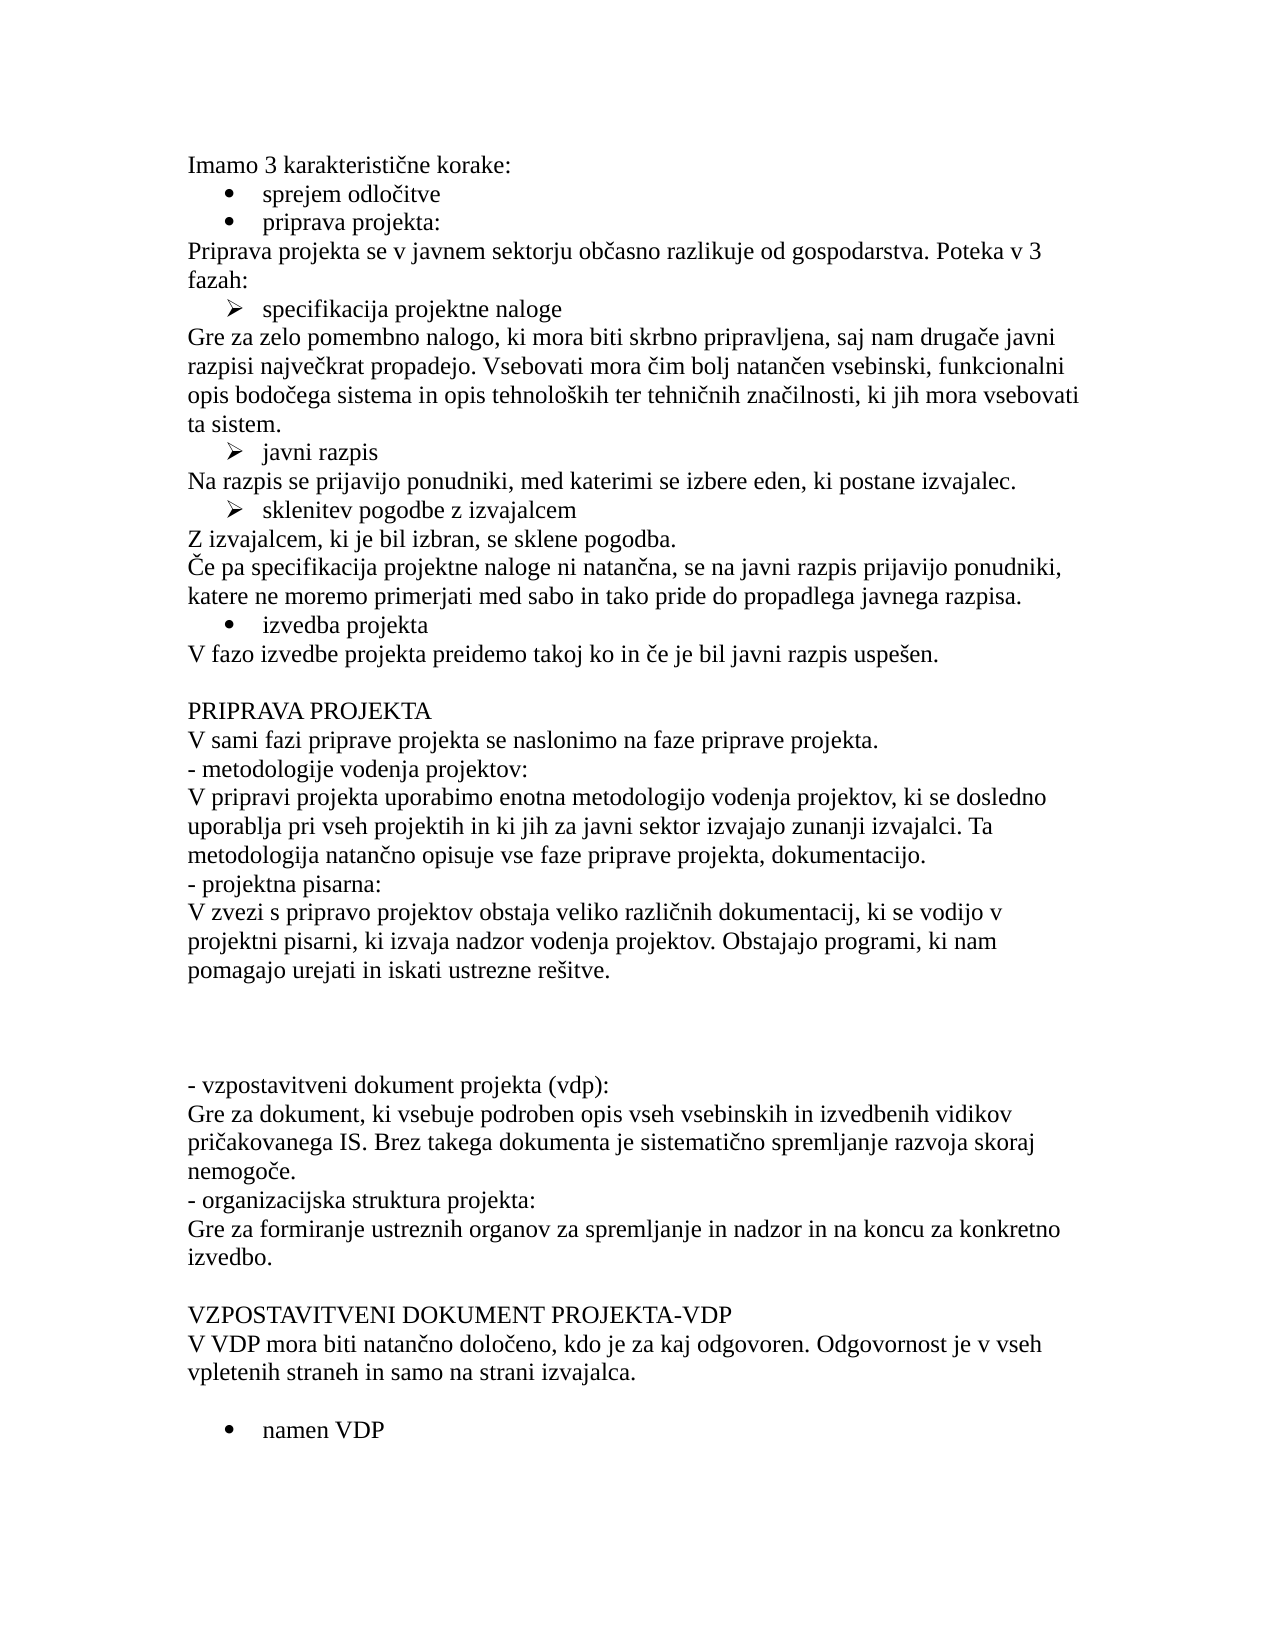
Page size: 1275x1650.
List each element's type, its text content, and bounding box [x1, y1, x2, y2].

text V pripravi projekta uporabimo enotna metodologijo vodenja projektov, ki se dosledno uporablja pri vseh projektih in ki jih za javni sektor izvajajo zunanji izvajalci. Ta metodologija natančno opisuje vse faze priprave projekta, dokumentacijo. [187, 782, 1088, 869]
text - vzpostavitveni dokument projekta (vdp): [187, 1070, 1088, 1099]
text V VDP mora biti natančno določeno, kdo je za kaj odgovoren. Odgovornost je v vseh vpletenih straneh in samo na strani izvajalca. [187, 1329, 1088, 1386]
list namen VDP [225, 1415, 1088, 1444]
list priprava projekta: [225, 207, 1088, 236]
text V zvezi s pripravo projektov obstaja veliko različnih dokumentacij, ki se vodijo v projektni pisarni, ki izvaja nadzor vodenja projektov. Obstajajo programi, ki nam pomagajo urejati in iskati ustrezne rešitve. [187, 897, 1088, 984]
text PRIPRAVA PROJEKTA [187, 696, 1088, 725]
text Imamo 3 karakteristične korake: [187, 150, 1088, 179]
text Gre za zelo pomembno nalogo, ki mora biti skrbno pripravljena, saj nam drugače javni razpisi največkrat propadejo. Vsebovati mora čim bolj natančen vsebinski, funkcionalni opis bodočega sistema in opis tehnoloških ter tehničnih značilnosti, ki jih mora vsebovati ta sistem. [187, 322, 1088, 437]
text - projektna pisarna: [187, 869, 1088, 897]
text Priprava projekta se v javnem sektorju občasno razlikuje od gospodarstva. Poteka v 3 fazah: [187, 236, 1088, 294]
text - metodologije vodenja projektov: [187, 754, 1088, 782]
text VZPOSTAVITVENI DOKUMENT PROJEKTA-VDP [187, 1300, 1088, 1329]
text - organizacijska struktura projekta: [187, 1185, 1088, 1214]
text Gre za dokument, ki vsebuje podroben opis vseh vsebinskih in izvedbenih vidikov pričakovanega IS. Brez takega dokumenta je sistematično spremljanje razvoja skoraj nemogoče. [187, 1099, 1088, 1185]
text V sami fazi priprave projekta se naslonimo na faze priprave projekta. [187, 725, 1088, 754]
list specifikacija projektne naloge [225, 294, 1088, 322]
text Na razpis se prijavijo ponudniki, med katerimi se izbere eden, ki postane izvajalec. [187, 466, 1088, 495]
text Gre za formiranje ustreznih organov za spremljanje in nadzor in na koncu za konkretno izvedbo. [187, 1214, 1088, 1271]
text V fazo izvedbe projekta preidemo takoj ko in če je bil javni razpis uspešen. [187, 639, 1088, 667]
list izvedba projekta [225, 610, 1088, 639]
list sklenitev pogodbe z izvajalcem [225, 495, 1088, 524]
text Če pa specifikacija projektne naloge ni natančna, se na javni razpis prijavijo ponudniki, katere ne moremo primerjati med sabo in tako pride do propadlega javnega razpisa. [187, 552, 1088, 610]
list sprejem odločitve [225, 179, 1088, 207]
list javni razpis [225, 437, 1088, 466]
text Z izvajalcem, ki je bil izbran, se sklene pogodba. [187, 524, 1088, 552]
